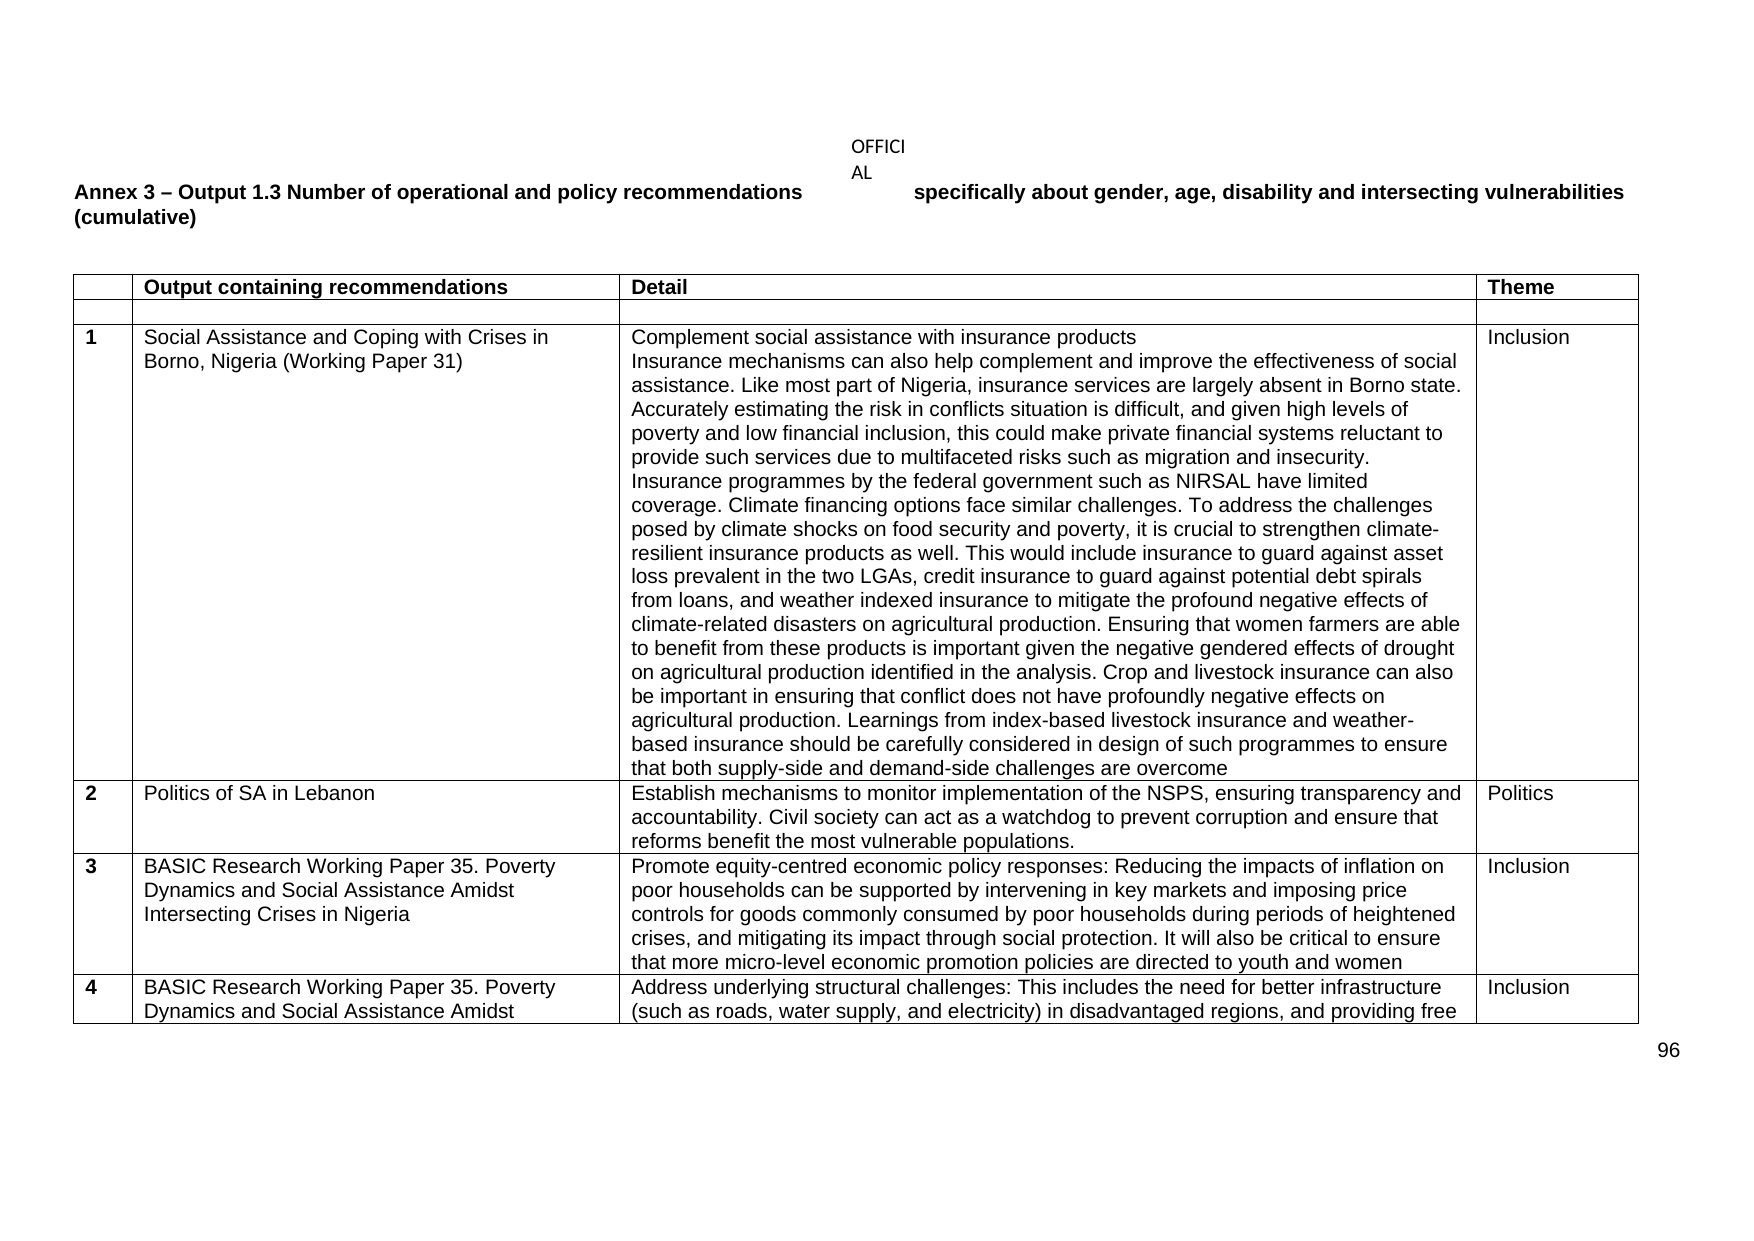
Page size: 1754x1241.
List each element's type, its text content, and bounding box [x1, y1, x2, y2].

table_cell Promote equity-centred economic policy responses: Reducing the impacts of inflation on poor households can be supported by intervening in key markets and imposing price controls for goods commonly consumed by poor households during periods of heightened crises, and mitigating its impact through social protection. It will also be critical to ensure that more micro-level economic promotion policies are directed to youth and women [620, 854, 1476, 974]
table_header Theme [1477, 275, 1638, 299]
table_header Detail [620, 275, 1476, 299]
table_cell Inclusion [1477, 325, 1638, 780]
table_cell BASIC Research Working Paper 35. Poverty Dynamics and Social ‍Assistance Amidst Intersecting Crises in Nigeria [133, 854, 619, 974]
table_cell Politics [1477, 781, 1638, 853]
table_cell Establish mechanisms to monitor implementation of the NSPS, ensuring transparency and accountability. Civil society can act as a watchdog to prevent corruption and ensure that reforms benefit the most vulnerable populations. [620, 781, 1476, 853]
table_cell 3 [74, 854, 132, 974]
table_cell Address underlying structural challenges: This includes the need for better infrastructure (such as roads, water supply, and electricity) in disadvantaged regions, and providing free [620, 975, 1476, 1023]
table_cell Politics of SA in Lebanon [133, 781, 619, 853]
table_cell Inclusion [1477, 975, 1638, 1023]
table_cell [74, 300, 132, 324]
table_cell [133, 300, 619, 324]
table_cell 1 [74, 325, 132, 780]
table_cell Complement social assistance with insurance products Insurance mechanisms can also help complement and improve the effectiveness of social assistance. Like most part of Nigeria, insurance services are largely absent in Borno state. Accurately estimating the risk in conflicts situation is difficult, and given high levels of poverty and low financial inclusion, this could make private financial systems reluctant to provide such services due to multifaceted risks such as migration and insecurity. Insurance programmes by the federal government such as NIRSAL have limited coverage. Climate financing options face similar challenges. To address the challenges posed by climate shocks on food security and poverty, it is crucial to strengthen climate-resilient insurance products as well. This would include insurance to guard against asset loss prevalent in the two LGAs, credit insurance to guard against potential debt spirals from loans, and weather indexed insurance to mitigate the profound negative effects of climate-related disasters on agricultural production. Ensuring that women farmers are able to benefit from these products is important given the negative gendered effects of drought on agricultural production identified in the analysis. Crop and livestock insurance can also be important in ensuring that conflict does not have profoundly negative effects on agricultural production. Learnings from index-based livestock insurance and weather-based insurance should be carefully considered in design of such programmes to ensure that both supply-side and demand-side challenges are overcome [620, 325, 1476, 780]
table_cell Social Assistance and Coping with Crises in Borno, Nigeria (Working Paper 31) [133, 325, 619, 780]
table_cell [1477, 300, 1638, 324]
table_cell [620, 300, 1476, 324]
table_cell BASIC Research Working Paper 35. Poverty Dynamics and Social ‍Assistance Amidst [133, 975, 619, 1023]
table_cell 2 [74, 781, 132, 853]
table_header [74, 275, 132, 299]
table_cell 4 [74, 975, 132, 1023]
text Annex 3 – Output 1.3 Number of operational and policy recommendations specifically about gender, age, disability and intersecting vulnerabilities (cumulative) [74, 179, 1680, 229]
table_header Output containing recommendations [133, 275, 619, 299]
table_cell Inclusion [1477, 854, 1638, 974]
